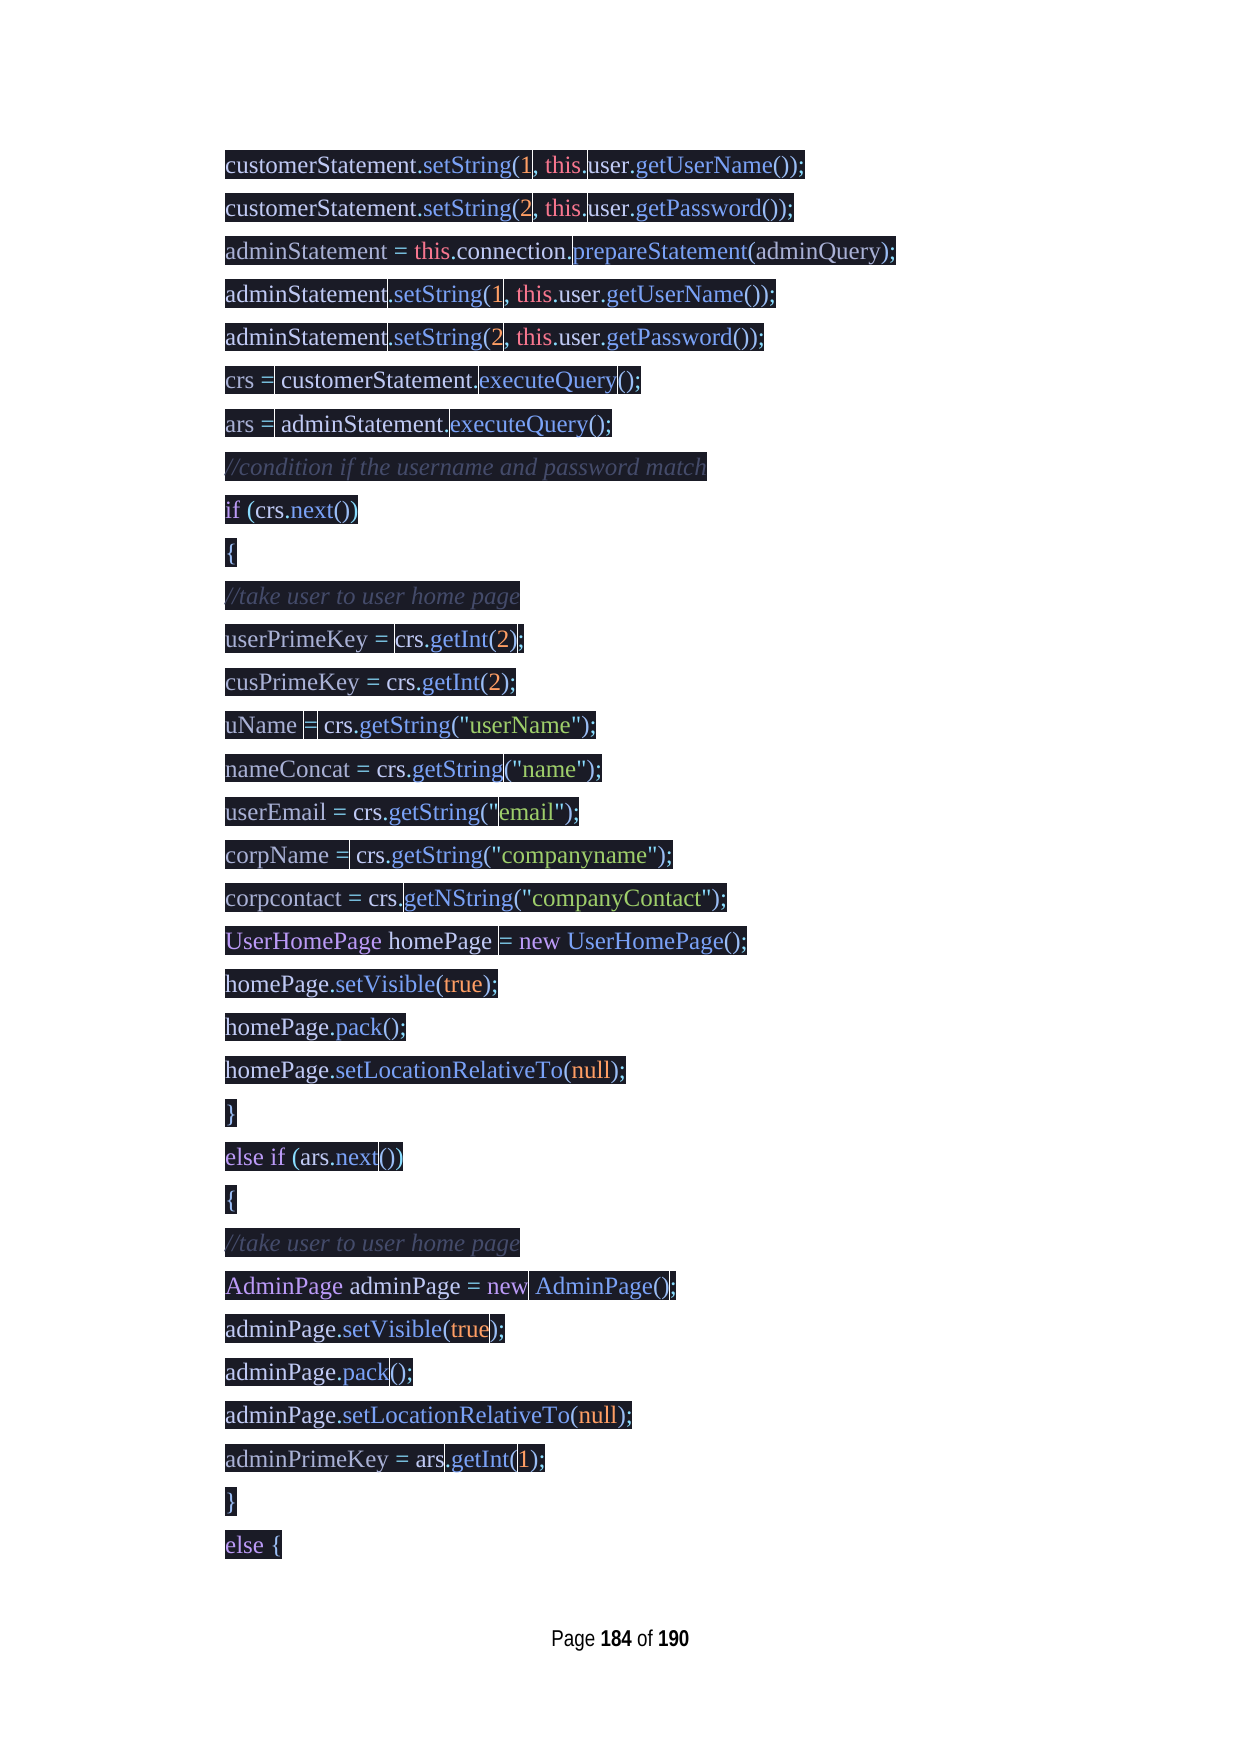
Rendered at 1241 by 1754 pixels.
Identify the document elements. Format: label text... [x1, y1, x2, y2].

text adminPage.setVisible(true); [225, 1314, 1090, 1343]
text { [225, 1185, 1090, 1214]
text cusPrimeKey = crs.getInt(2); [225, 667, 1090, 696]
text else if (ars.next()) [225, 1142, 1090, 1171]
text homePage.pack(); [225, 1012, 1090, 1041]
text crs = customerStatement.executeQuery(); [225, 366, 1090, 394]
text ars = adminStatement.executeQuery(); [225, 409, 1090, 437]
text AdminPage adminPage = new AdminPage(); [225, 1271, 1090, 1300]
text else { [225, 1530, 1090, 1559]
text uName = crs.getString("userName"); [225, 711, 1090, 739]
text } [225, 1487, 1090, 1516]
text adminStatement.setString(2, this.user.getPassword()); [225, 322, 1090, 351]
text customerStatement.setString(2, this.user.getPassword()); [225, 193, 1090, 222]
text homePage.setVisible(true); [225, 969, 1090, 998]
text adminStatement = this.connection.prepareStatement(adminQuery); [225, 236, 1090, 265]
text adminPage.setLocationRelativeTo(null); [225, 1401, 1090, 1429]
text nameConcat = crs.getString("name"); [225, 754, 1090, 782]
text UserHomePage homePage = new UserHomePage(); [225, 926, 1090, 955]
text corpcontact = crs.getNString("companyContact"); [225, 883, 1090, 912]
text adminPage.pack(); [225, 1357, 1090, 1386]
text adminPrimeKey = ars.getInt(1); [225, 1444, 1090, 1472]
text userEmail = crs.getString("email"); [225, 797, 1090, 826]
text adminStatement.setString(1, this.user.getUserName()); [225, 279, 1090, 308]
text //condition if the username and password match [225, 452, 1090, 481]
text //take user to user home page [225, 1228, 1090, 1257]
text homePage.setLocationRelativeTo(null); [225, 1056, 1090, 1084]
text corpName = crs.getString("companyname"); [225, 840, 1090, 869]
text if (crs.next()) [225, 495, 1090, 524]
text customerStatement.setString(1, this.user.getUserName()); [225, 150, 1090, 179]
text } [225, 1099, 1090, 1127]
text //take user to user home page [225, 581, 1090, 610]
text userPrimeKey = crs.getInt(2); [225, 624, 1090, 653]
text { [225, 538, 1090, 567]
